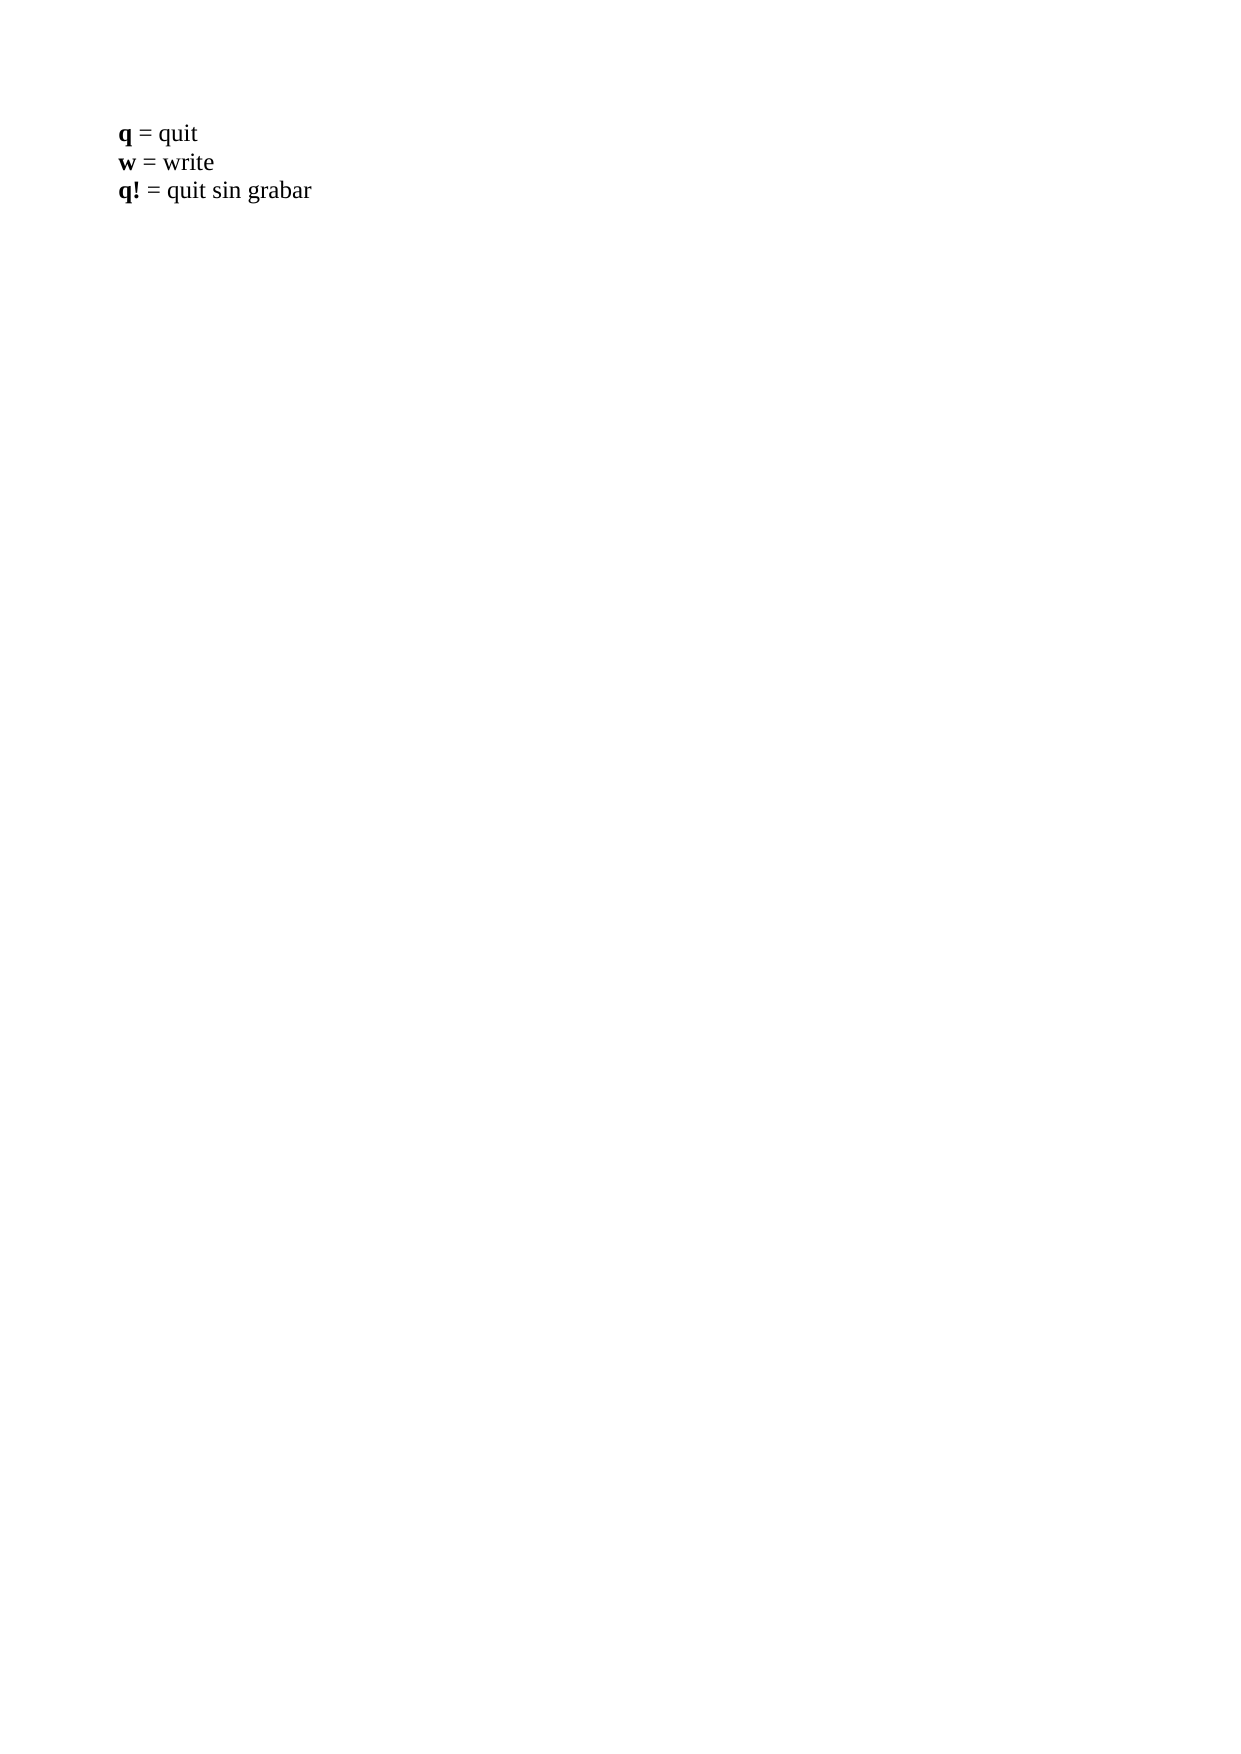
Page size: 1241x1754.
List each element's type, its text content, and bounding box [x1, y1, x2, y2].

text w = write [118, 147, 1122, 176]
text q! = quit sin grabar [118, 176, 1122, 204]
text q = quit [118, 118, 1122, 147]
